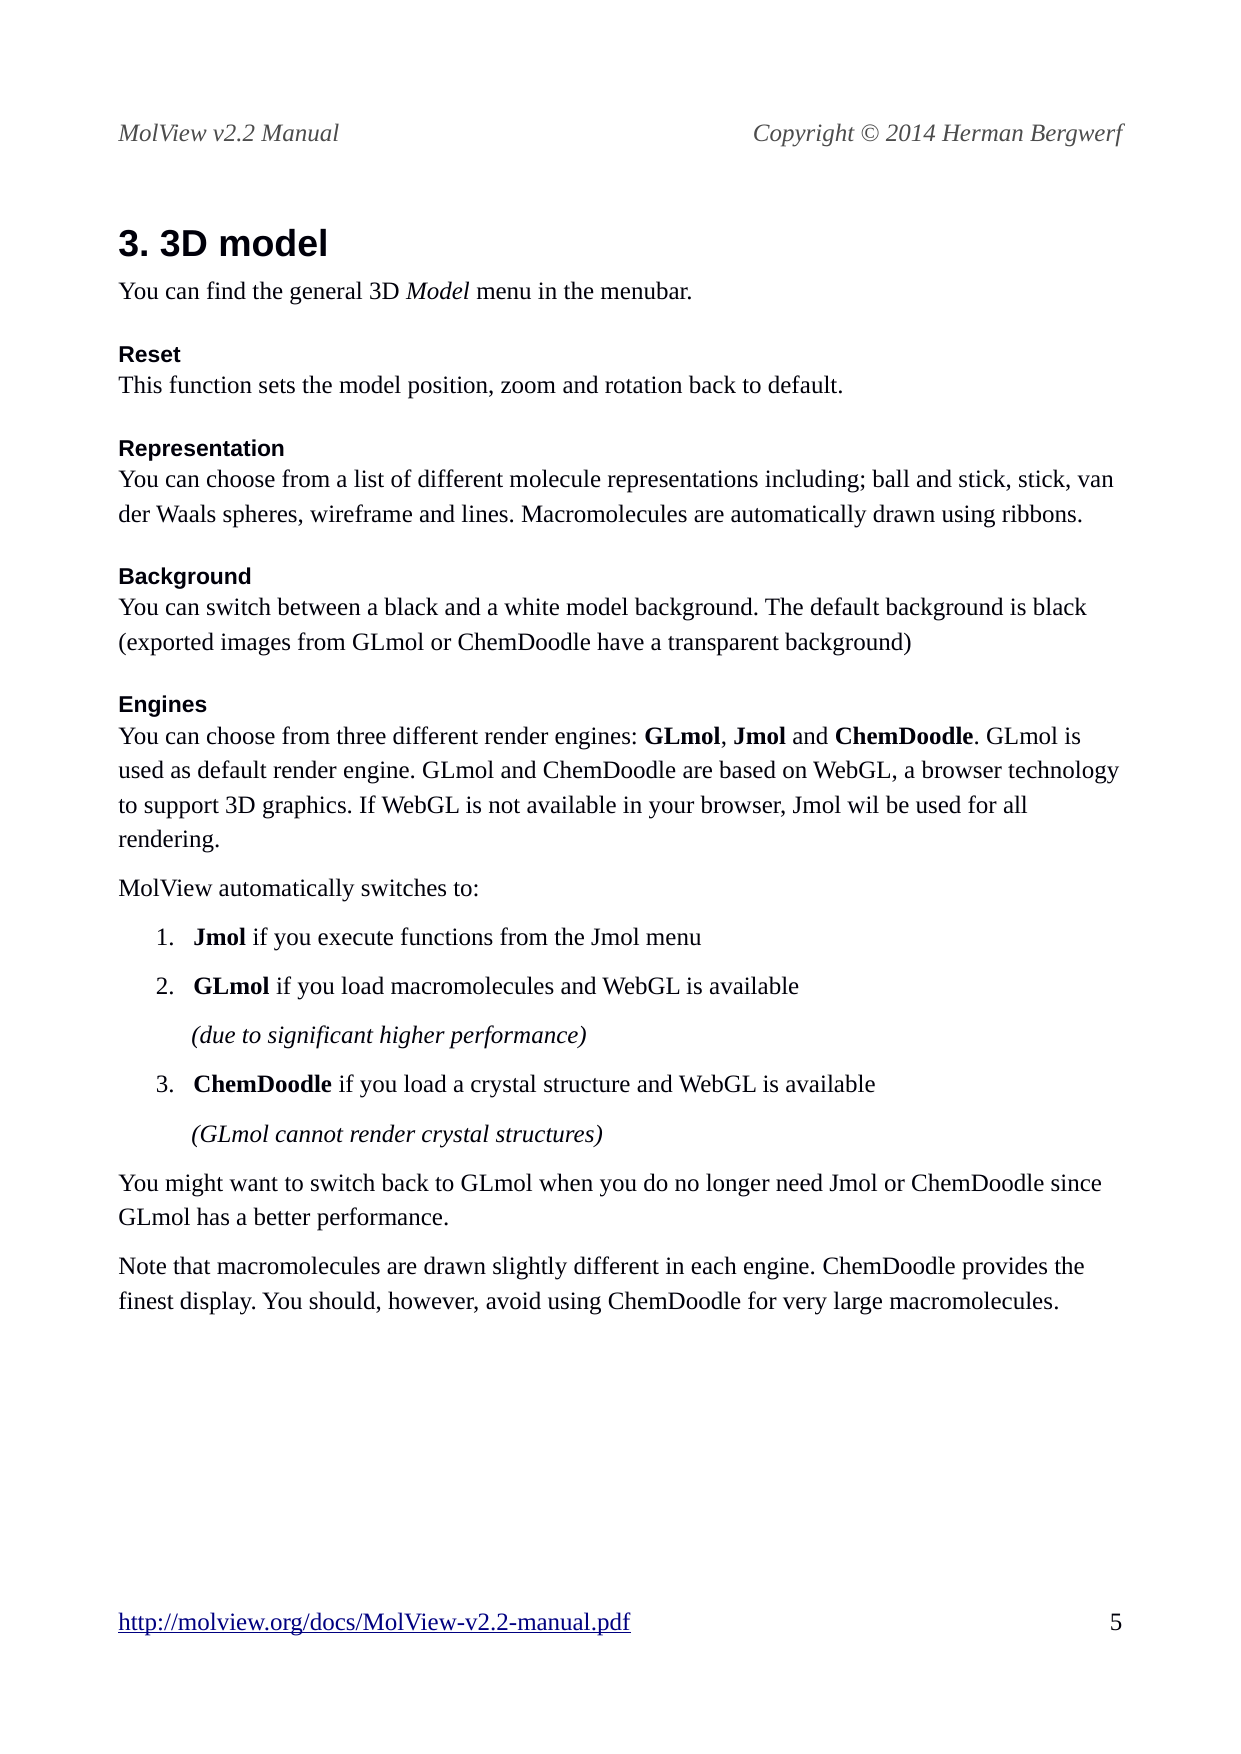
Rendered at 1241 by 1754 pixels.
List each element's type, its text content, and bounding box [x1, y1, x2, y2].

text You might want to switch back to GLmol when you do no longer need Jmol or ChemDoodle since GLmol has a better performance. [118, 1168, 1122, 1231]
text (GLmol cannot render crystal structures) [118, 1119, 1122, 1147]
subtitle 3. 3D model [118, 221, 1122, 264]
subtitle Background [118, 563, 1152, 589]
text This function sets the model position, zoom and rotation back to default. [118, 370, 1122, 399]
text You can choose from a list of different molecule representations including; ball and stick, stick, van der Waals spheres, wireframe and lines. Macromolecules are automatically drawn using ribbons. [118, 464, 1122, 527]
subtitle Representation [118, 435, 1152, 461]
subtitle Reset [118, 341, 1152, 367]
subtitle Engines [118, 691, 1152, 718]
text You can find the general 3D Model menu in the menubar. [118, 276, 1122, 305]
list GLmol if you load macromolecules and WebGL is available [156, 971, 1122, 1000]
text You can choose from three different render engines: GLmol, Jmol and ChemDoodle. GLmol is used as default render engine. GLmol and ChemDoodle are based on WebGL, a browser technology to support 3D graphics. If WebGL is not available in your browser, Jmol wil be used for all rendering. [118, 721, 1122, 853]
list Jmol if you execute functions from the Jmol menu [156, 922, 1122, 951]
text Note that macromolecules are drawn slightly different in each engine. ChemDoodle provides the finest display. You should, however, avoid using ChemDoodle for very large macromolecules. [118, 1251, 1122, 1314]
text (due to significant higher performance) [118, 1021, 1122, 1049]
text MolView automatically switches to: [118, 873, 1122, 902]
list ChemDoodle if you load a crystal structure and WebGL is available [156, 1069, 1122, 1098]
text You can switch between a black and a white model background. The default background is black (exported images from GLmol or ChemDoodle have a transparent background) [118, 592, 1122, 656]
